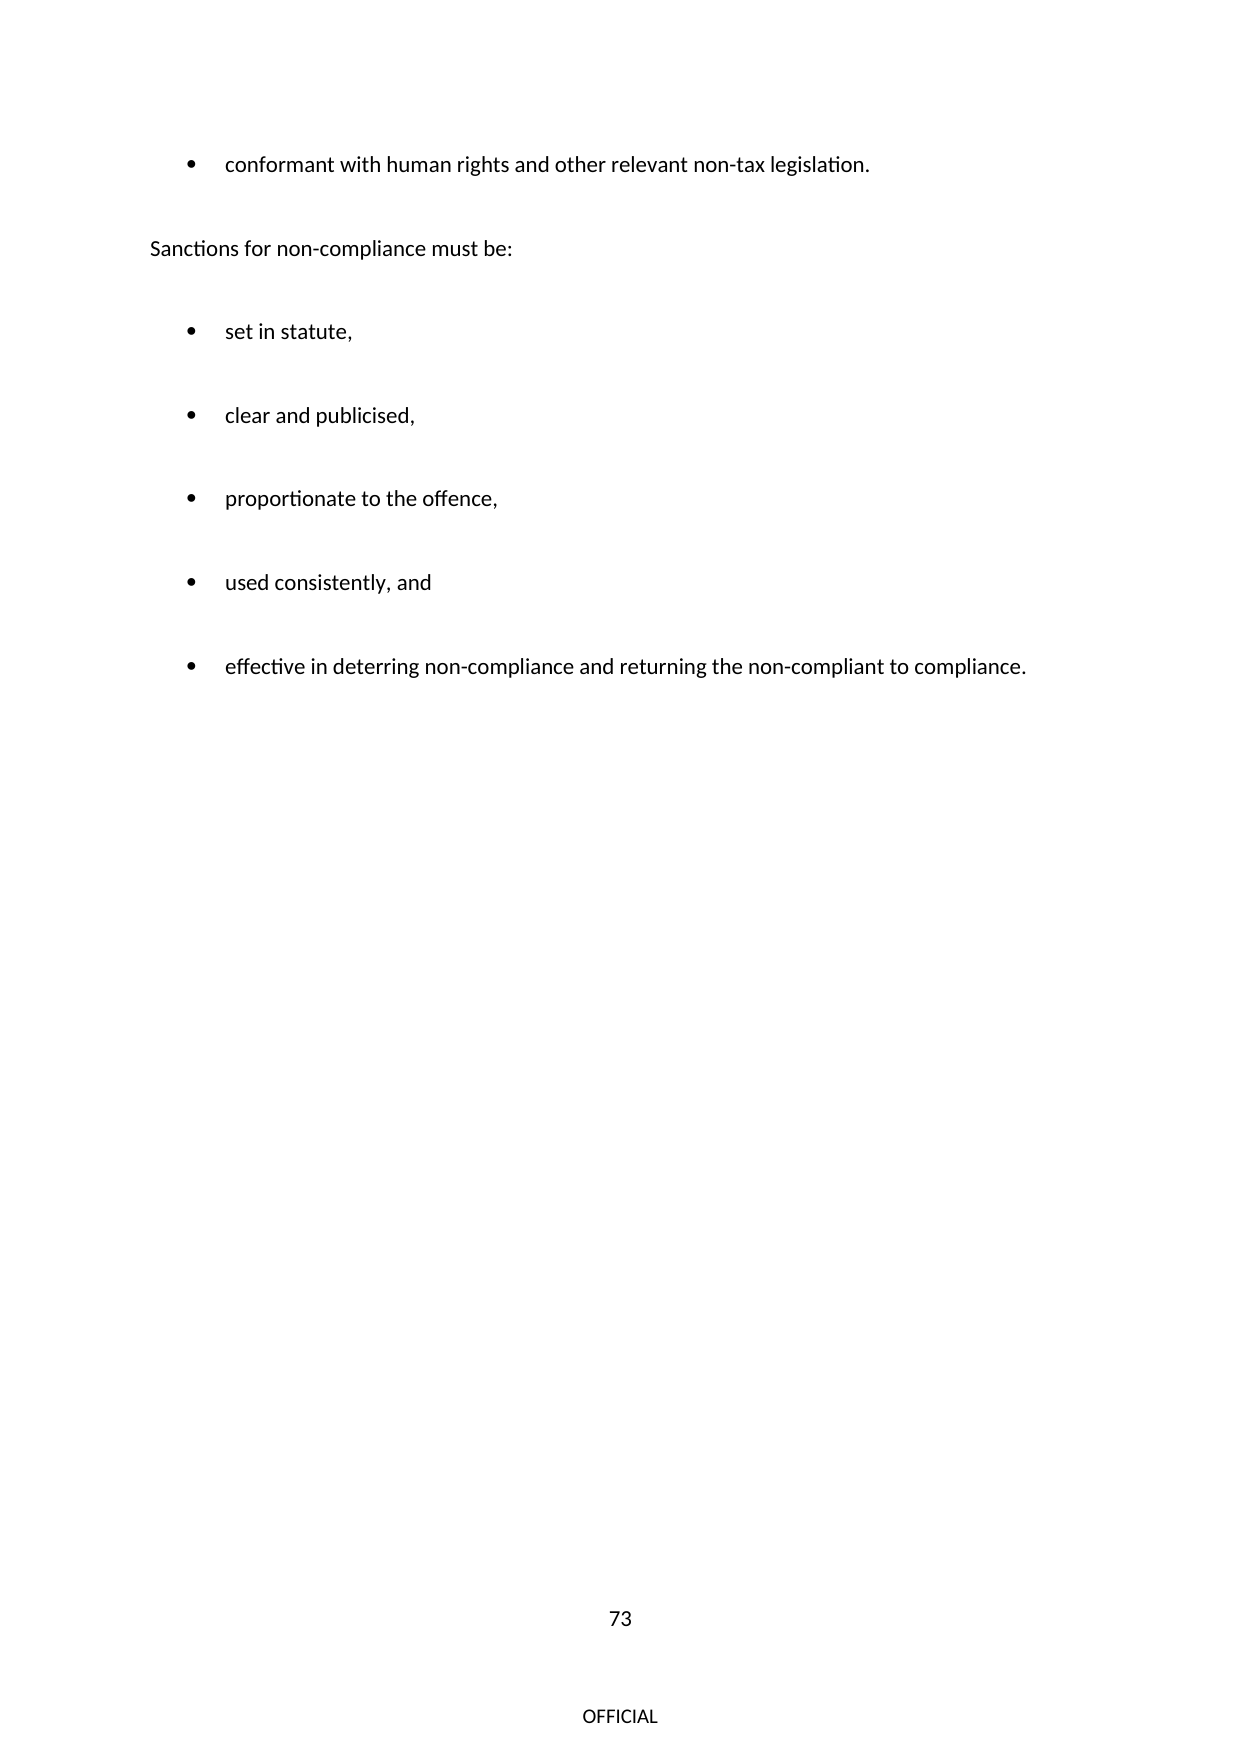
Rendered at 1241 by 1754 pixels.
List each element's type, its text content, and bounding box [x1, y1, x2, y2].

list used consistently, and [187, 568, 1090, 596]
list set in statute, [187, 317, 1090, 345]
list effective in deterring non-compliance and returning the non-compliant to compliance. [187, 652, 1090, 680]
list proportionate to the offence, [187, 484, 1090, 513]
list conformant with human rights and other relevant non-tax legislation. [187, 150, 1090, 178]
text Sanctions for non-compliance must be: [150, 234, 1090, 262]
list clear and publicised, [187, 401, 1090, 429]
